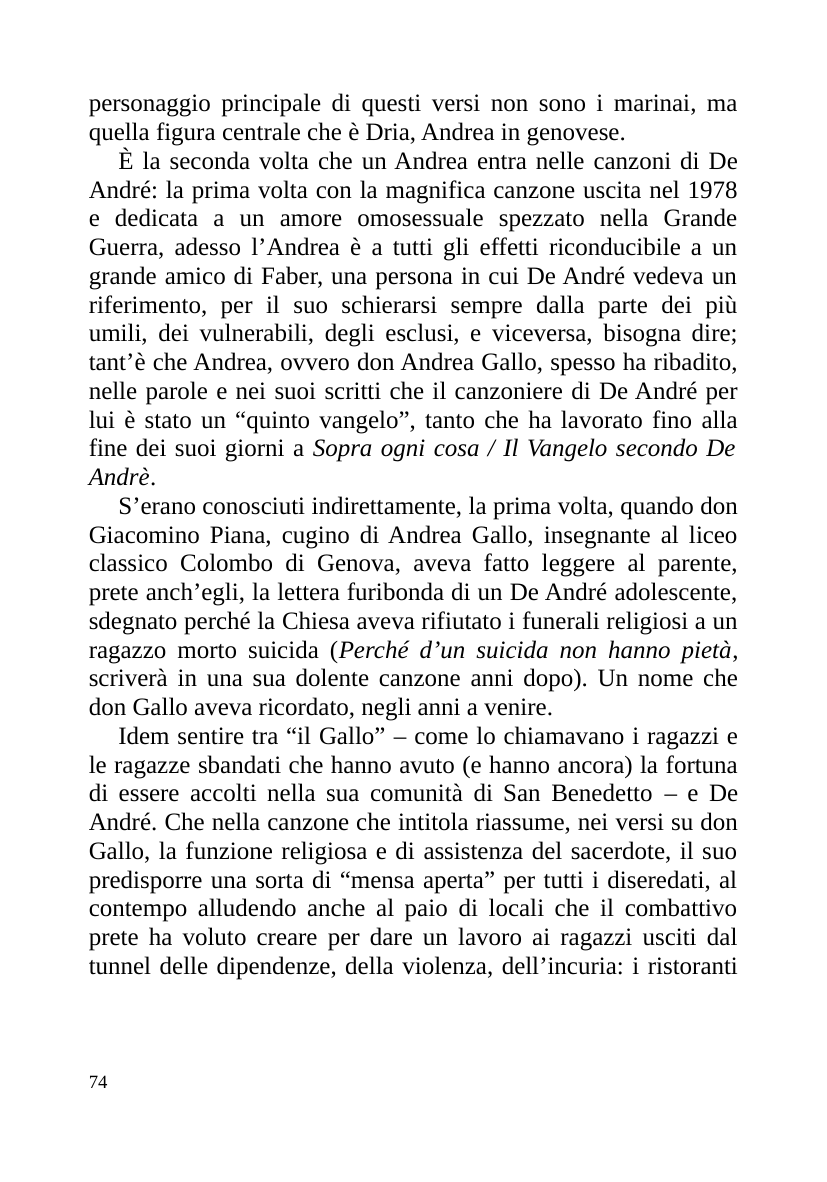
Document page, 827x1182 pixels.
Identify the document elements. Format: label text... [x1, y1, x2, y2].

text Idem sentire tra “il Gallo” ‒ come lo chiamavano i ragazzi e le ragazze sbandati che hanno avuto (e hanno ancora) la fortuna di essere accolti nella sua comunità di San Benedetto ‒ e De André. Che nella canzone che intitola riassume, nei versi su don Gallo, la funzione religiosa e di assistenza del sacerdote, il suo predisporre una sorta di “mensa aperta” per tutti i diseredati, al contempo alludendo anche al paio di locali che il combattivo prete ha voluto creare per dare un lavoro ai ragazzi usciti dal tunnel delle dipendenze, della violenza, dell’incuria: i ristoranti [88, 721, 738, 980]
text È la seconda volta che un Andrea entra nelle canzoni di De André: la prima volta con la magnifica canzone uscita nel 1978 e dedicata a un amore omosessuale spezzato nella Grande Guerra, adesso l’Andrea è a tutti gli effetti riconducibile a un grande amico di Faber, una persona in cui De André vedeva un riferimento, per il suo schierarsi sempre dalla parte dei più umili, dei vulnerabili, degli esclusi, e viceversa, bisogna dire; tant’è che Andrea, ovvero don Andrea Gallo, spesso ha ribadito, nelle parole e nei suoi scritti che il canzoniere di De André per lui è stato un “quinto vangelo”, tanto che ha lavorato fino alla fine dei suoi giorni a Sopra ogni cosa / Il Vangelo secondo De Andrè. [88, 146, 738, 491]
text personaggio principale di questi versi non sono i marinai, ma quella figura centrale che è Dria, Andrea in genovese. [88, 88, 738, 146]
text S’erano conosciuti indirettamente, la prima volta, quando don Giacomino Piana, cugino di Andrea Gallo, insegnante al liceo classico Colombo di Genova, aveva fatto leggere al parente, prete anch’egli, la lettera furibonda di un De André adolescente, sdegnato perché la Chiesa aveva rifiutato i funerali religiosi a un ragazzo morto suicida (Perché d’un suicida non hanno pietà, scriverà in una sua dolente canzone anni dopo). Un nome che don Gallo aveva ricordato, negli anni a venire. [88, 491, 738, 721]
